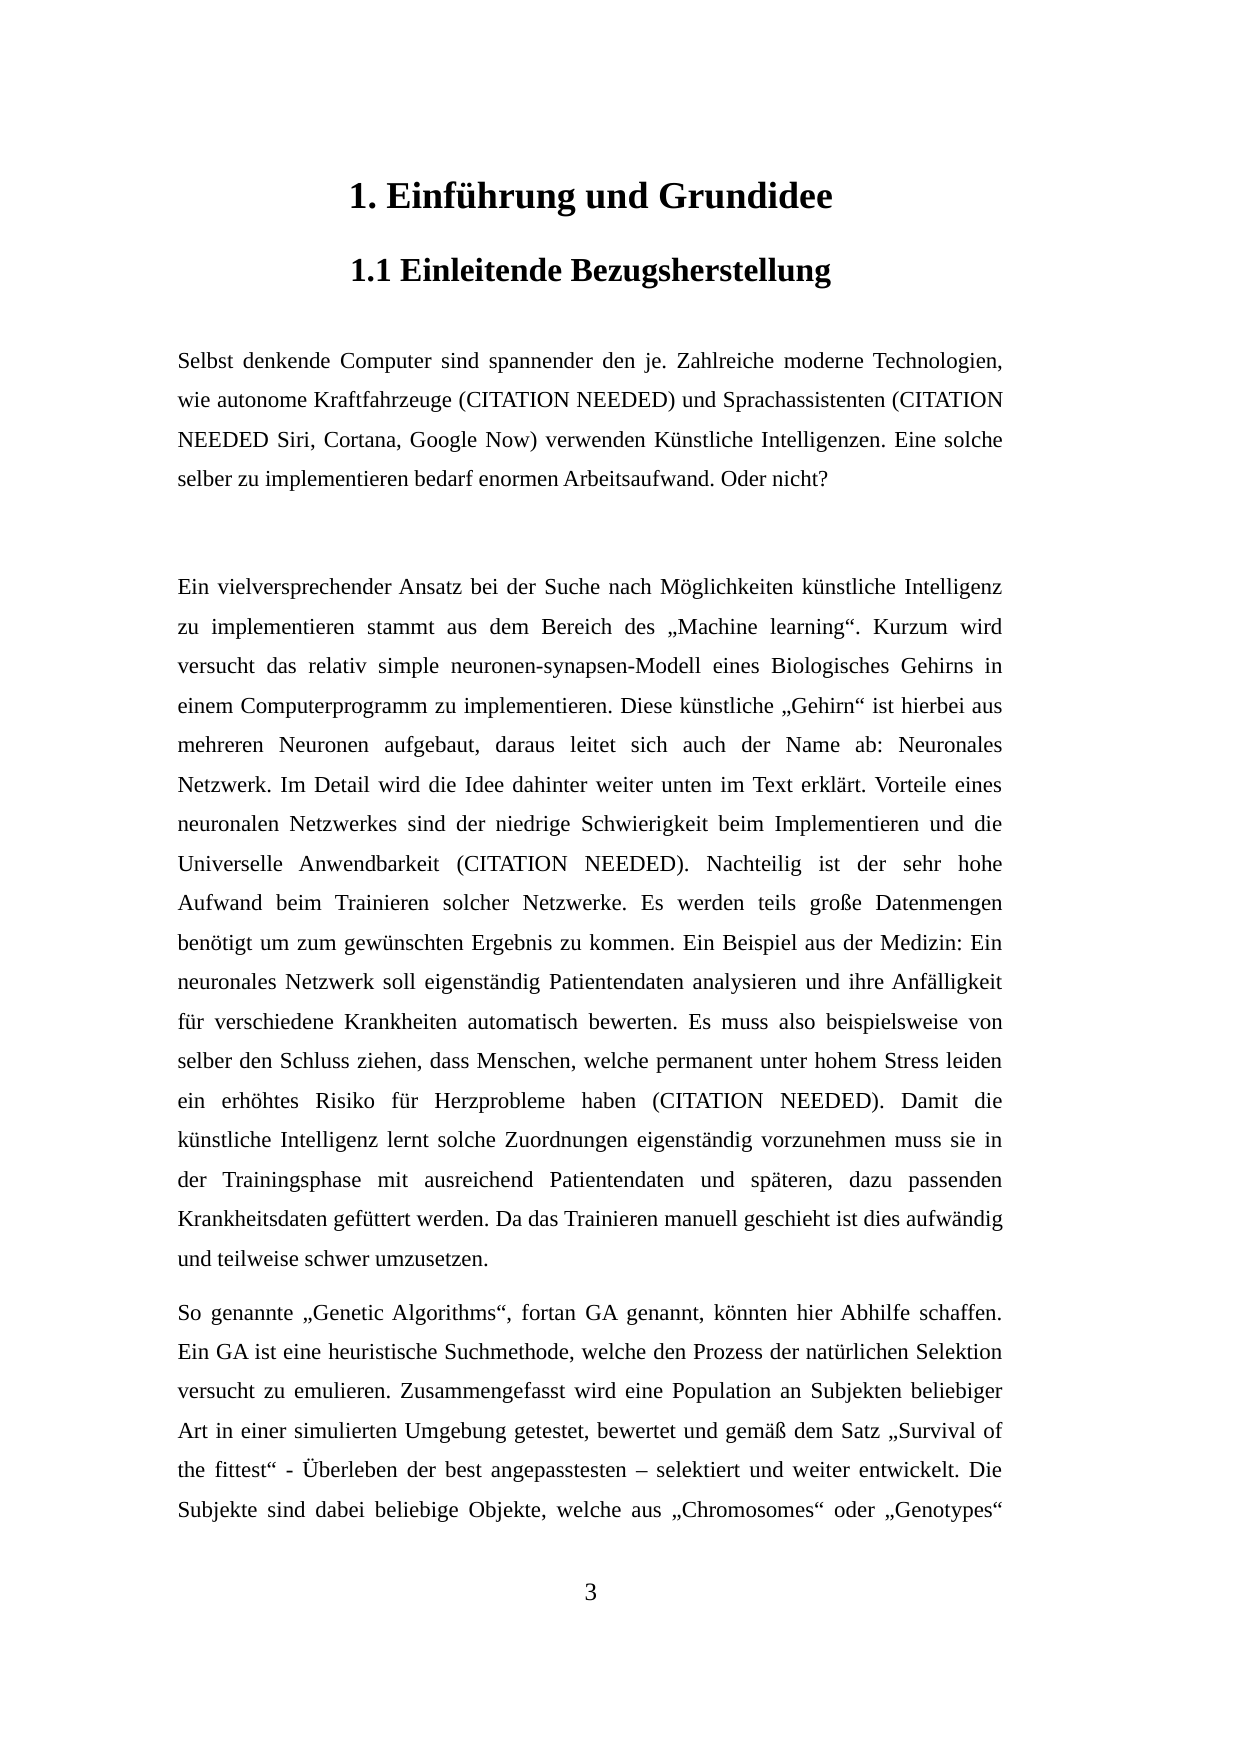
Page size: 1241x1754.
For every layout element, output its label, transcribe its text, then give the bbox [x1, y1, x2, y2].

subtitle 1. Einführung und Grundidee [177, 173, 1004, 216]
subtitle 1.1 Einleitende Bezugsherstellung [177, 249, 1004, 288]
text Selbst denkende Computer sind spannender den je. Zahlreiche moderne Technologien, wie autonome Kraftfahrzeuge (CITATION NEEDED) und Sprachassistenten (CITATION NEEDED Siri, Cortana, Google Now) verwenden Künstliche Intelligenzen. Eine solche selber zu implementieren bedarf enormen Arbeitsaufwand. Oder nicht? [177, 347, 1004, 492]
text So genannte „Genetic Algorithms“, fortan GA genannt, könnten hier Abhilfe schaffen. Ein GA ist eine heuristische Suchmethode, welche den Prozess der natürlichen Selektion versucht zu emulieren. Zusammengefasst wird eine Population an Subjekten beliebiger Art in einer simulierten Umgebung getestet, bewertet und gemäß dem Satz „Survival of the fittest“ - Überleben der best angepasstesten – selektiert und weiter entwickelt. Die Subjekte sind dabei beliebige Objekte, welche aus „Chromosomes“ oder „Genotypes“ [177, 1299, 1004, 1522]
text Ein vielversprechender Ansatz bei der Suche nach Möglichkeiten künstliche Intelligenz zu implementieren stammt aus dem Bereich des „Machine learning“. Kurzum wird versucht das relativ simple neuronen-synapsen-Modell eines Biologisches Gehirns in einem Computerprogramm zu implementieren. Diese künstliche „Gehirn“ ist hierbei aus mehreren Neuronen aufgebaut, daraus leitet sich auch der Name ab: Neuronales Netzwerk. Im Detail wird die Idee dahinter weiter unten im Text erklärt. Vorteile eines neuronalen Netzwerkes sind der niedrige Schwierigkeit beim Implementieren und die Universelle Anwendbarkeit (CITATION NEEDED). Nachteilig ist der sehr hohe Aufwand beim Trainieren solcher Netzwerke. Es werden teils große Datenmengen benötigt um zum gewünschten Ergebnis zu kommen. Ein Beispiel aus der Medizin: Ein neuronales Netzwerk soll eigenständig Patientendaten analysieren und ihre Anfälligkeit für verschiedene Krankheiten automatisch bewerten. Es muss also beispielsweise von selber den Schluss ziehen, dass Menschen, welche permanent unter hohem Stress leiden ein erhöhtes Risiko für Herzprobleme haben (CITATION NEEDED). Damit die künstliche Intelligenz lernt solche Zuordnungen eigenständig vorzunehmen muss sie in der Trainingsphase mit ausreichend Patientendaten und späteren, dazu passenden Krankheitsdaten gefüttert werden. Da das Trainieren manuell geschieht ist dies aufwändig und teilweise schwer umzusetzen. [177, 573, 1004, 1271]
